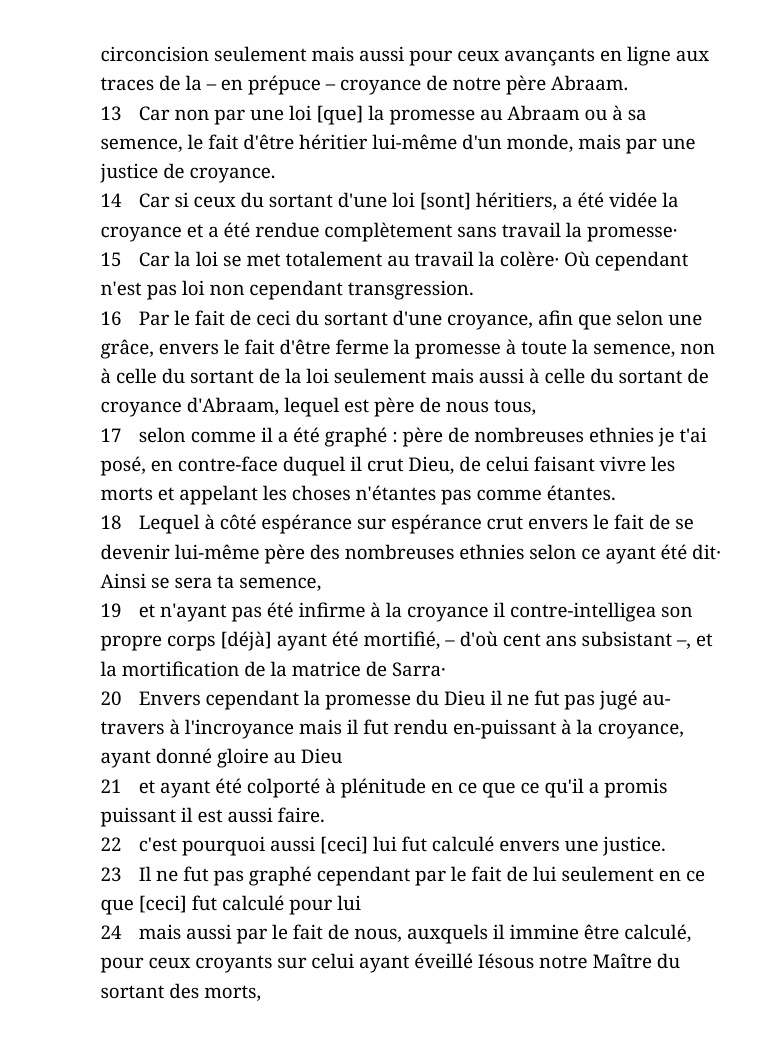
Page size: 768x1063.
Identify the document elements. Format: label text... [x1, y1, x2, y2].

text circoncision seulement mais aussi pour ceux avançants en ligne aux traces de la – en prépuce – croyance de notre père Abraam. 13 Car non par une loi [que] la promesse au Abraam ou à sa semence, le fait d'être héritier lui-même d'un monde, mais par une justice de croyance. 14 Car si ceux du sortant d'une loi [sont] héritiers, a été vidée la croyance et a été rendue complètement sans travail la promesse· 15 Car la loi se met totalement au travail la colère· Où cependant n'est pas loi non cependant transgression. 16 Par le fait de ceci du sortant d'une croyance, afin que selon une grâce, envers le fait d'être ferme la promesse à toute la semence, non à celle du sortant de la loi seulement mais aussi à celle du sortant de croyance d'Abraam, lequel est père de nous tous, 17 selon comme il a été graphé : père de nombreuses ethnies je t'ai posé, en contre-face duquel il crut Dieu, de celui faisant vivre les morts et appelant les choses n'étantes pas comme étantes. 18 Lequel à côté espérance sur espérance crut envers le fait de se devenir lui-même père des nombreuses ethnies selon ce ayant été dit· Ainsi se sera ta semence, 19 et n'ayant pas été infirme à la croyance il contre-intelligea son propre corps [déjà] ayant été mortifié, – d'où cent ans subsistant –, et la mortification de la matrice de Sarra· 20 Envers cependant la promesse du Dieu il ne fut pas jugé au-travers à l'incroyance mais il fut rendu en-puissant à la croyance, ayant donné gloire au Dieu 21 et ayant été colporté à plénitude en ce que ce qu'il a promis puissant il est aussi faire. 22 c'est pourquoi aussi [ceci] lui fut calculé envers une justice. 23 Il ne fut pas graphé cependant par le fait de lui seulement en ce que [ceci] fut calculé pour lui 24 mais aussi par le fait de nous, auxquels il immine être calculé, pour ceux croyants sur celui ayant éveillé Iésous notre Maître du sortant des morts, [100, 41, 729, 1003]
